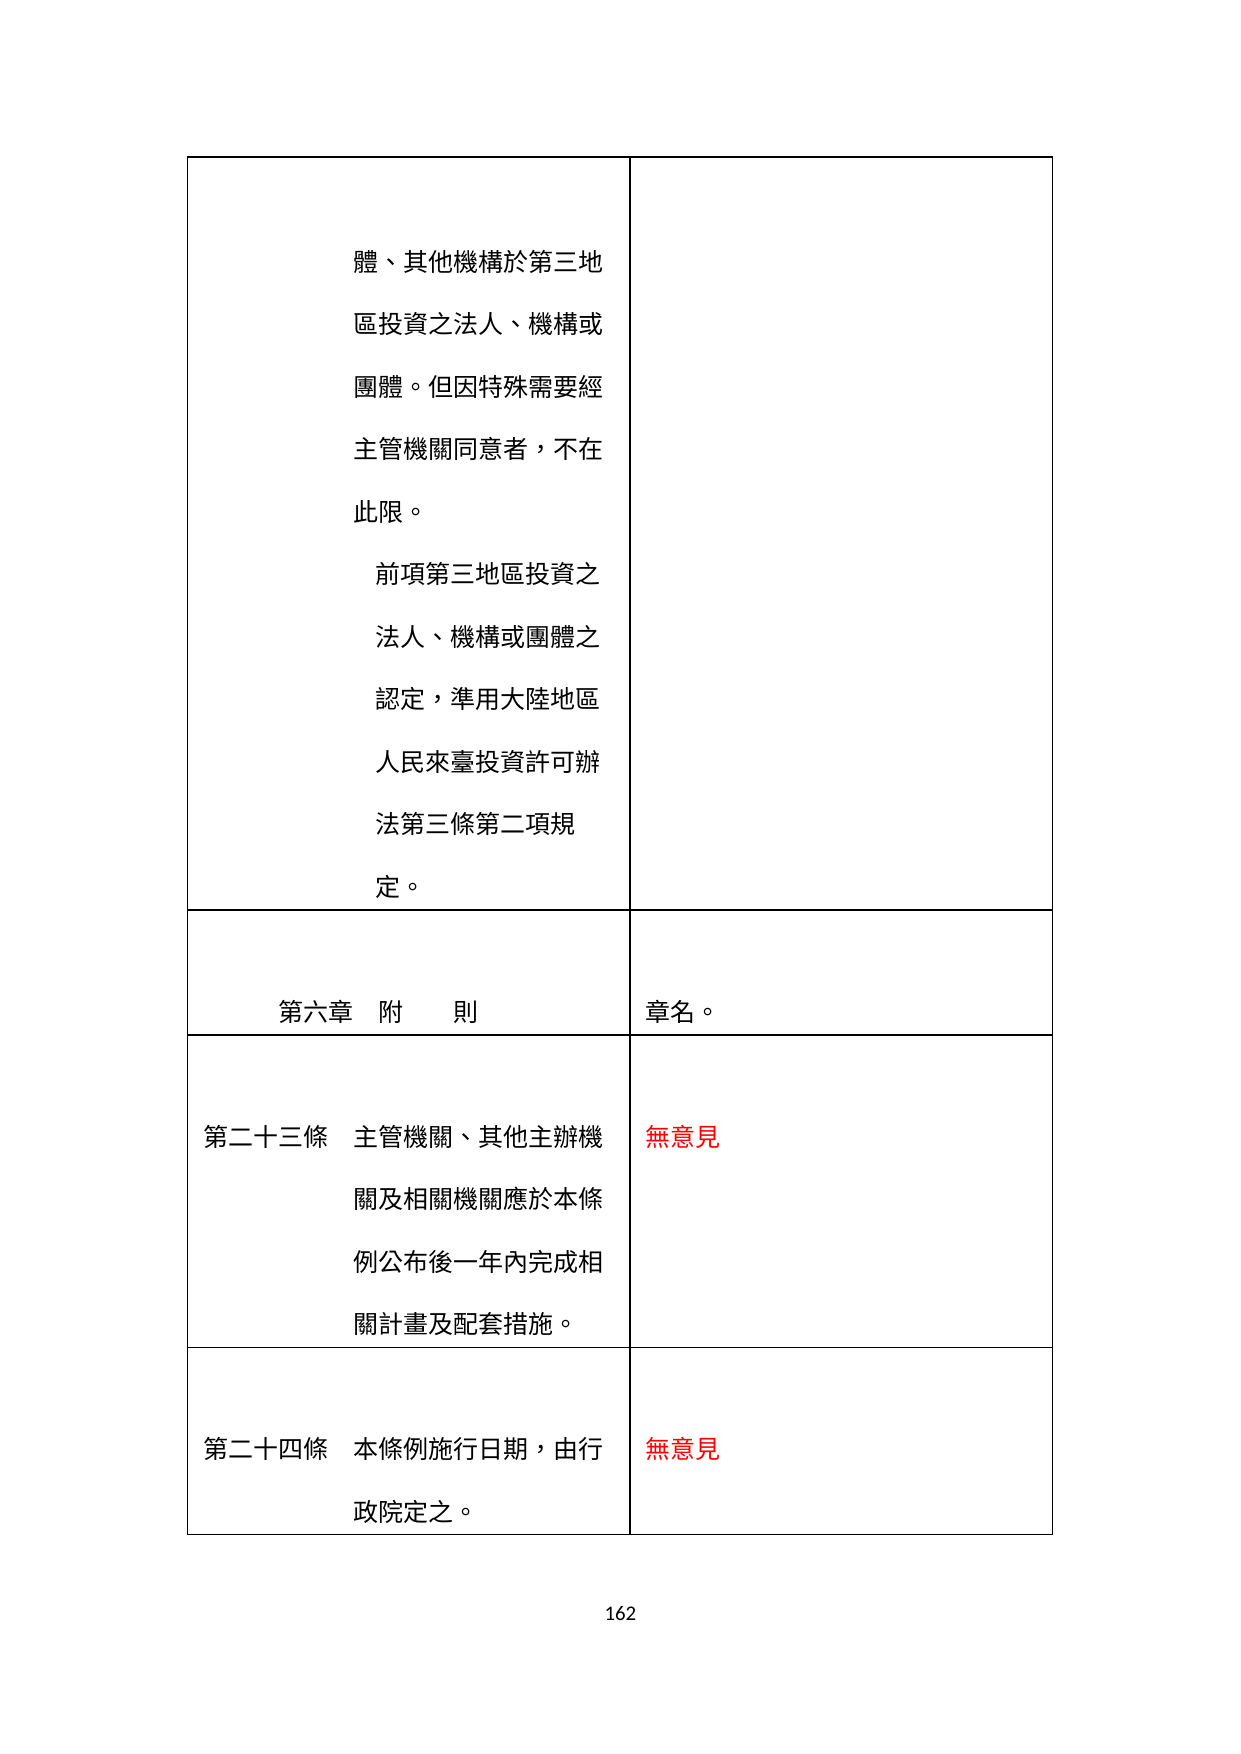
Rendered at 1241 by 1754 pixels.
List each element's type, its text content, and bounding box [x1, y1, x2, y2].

table_cell 體、其他機構於第三地區投資之法人、機構或團體。但因特殊需要經主管機關同意者，不在此限。 前項第三地區投資之法人、機構或團體之認定，準用大陸地區人民來臺投資許可辦法第三條第二項規定。 [188, 158, 629, 909]
table_cell 章名。 [631, 911, 1052, 1034]
table_cell [631, 158, 1052, 909]
table_cell 第六章 附 則 [188, 911, 629, 1034]
table_cell 無意見 [631, 1348, 1052, 1534]
table_cell 第二十三條 主管機關、其他主辦機關及相關機關應於本條例公布後一年內完成相關計畫及配套措施。 [188, 1036, 629, 1347]
table_cell 無意見 [631, 1036, 1052, 1347]
table_cell 第二十四條 本條例施行日期，由行政院定之。 [188, 1348, 629, 1534]
